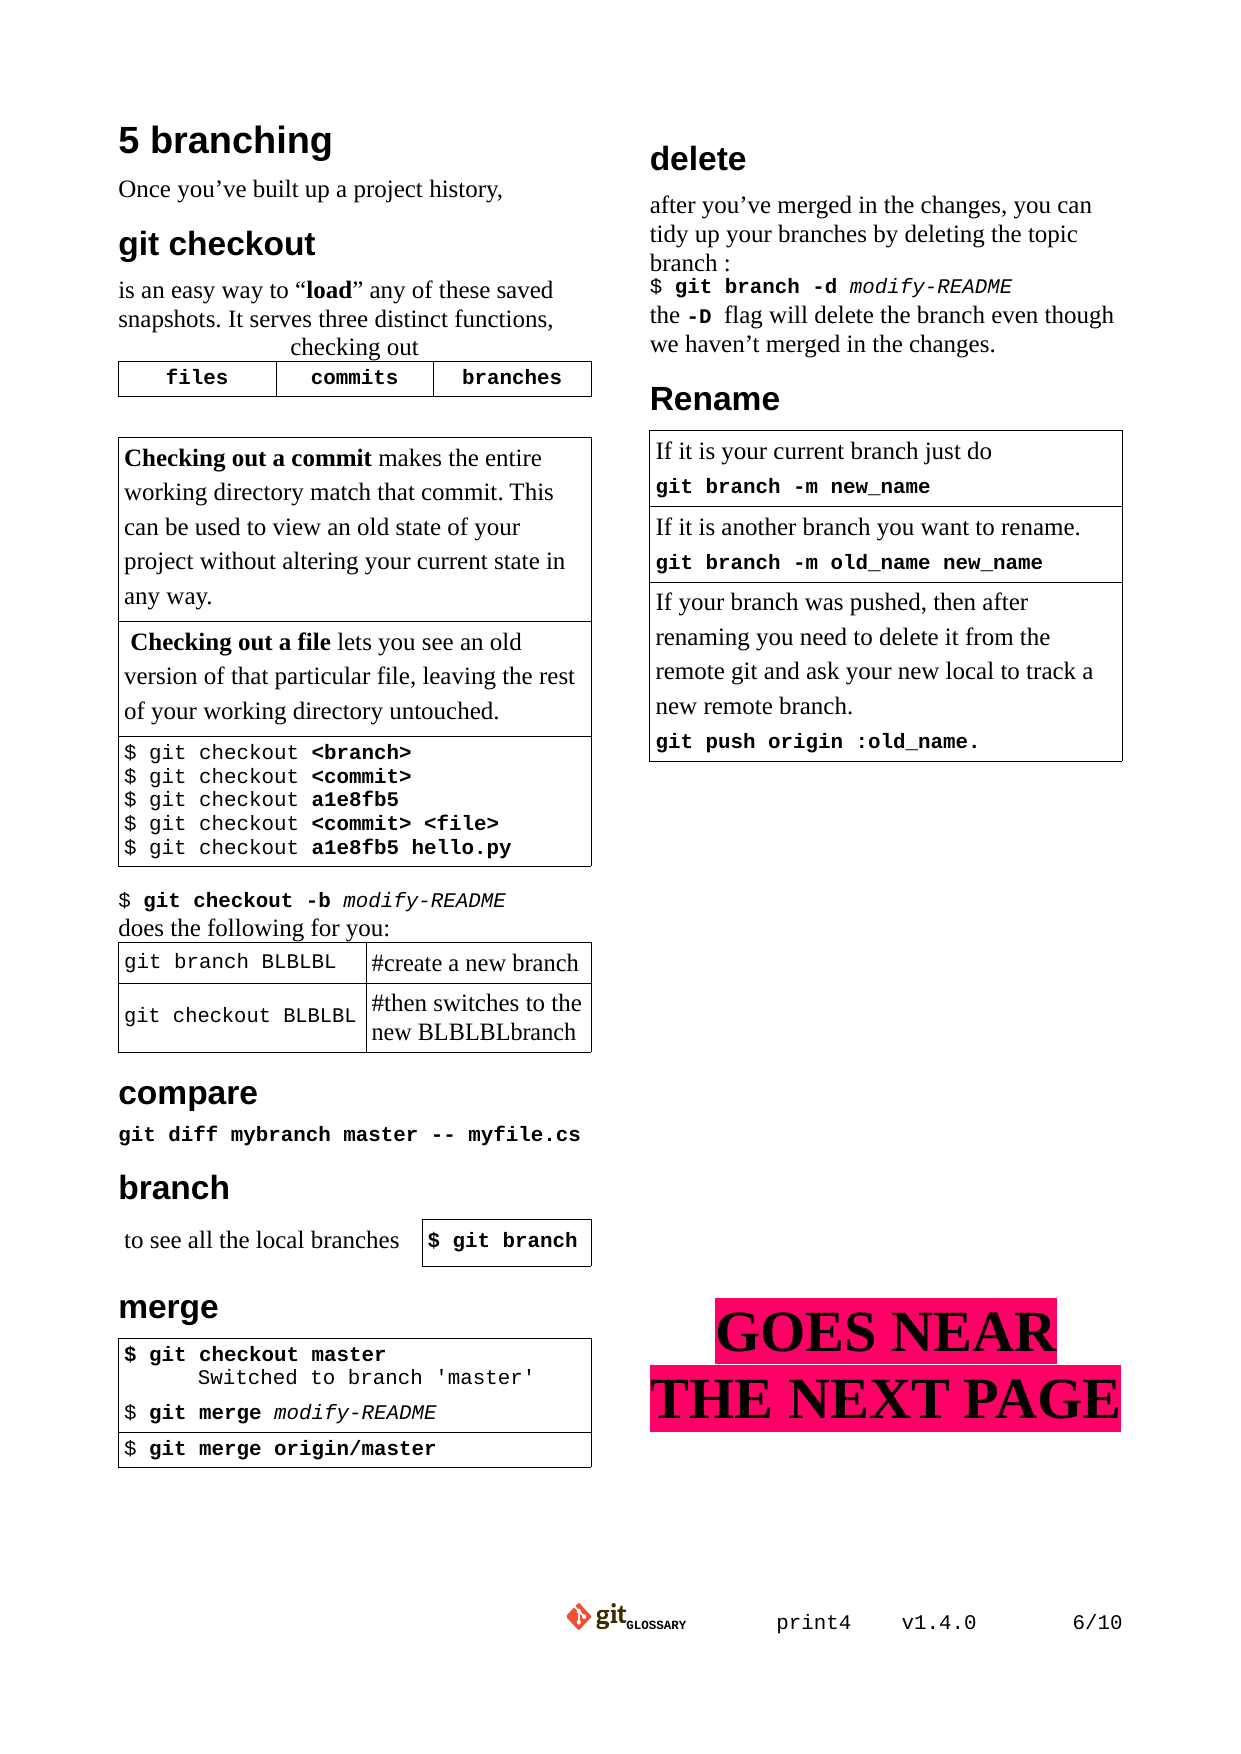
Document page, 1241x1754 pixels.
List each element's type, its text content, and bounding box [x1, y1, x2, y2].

subtitle Rename [649, 379, 1122, 418]
table_cell $ git merge modify-README [119, 1397, 591, 1432]
text is an easy way to “load” any of these saved snapshots. It serves three distinct functions, [118, 275, 591, 332]
text Once you’ve built up a project history, [118, 174, 591, 203]
table_header Checking out a commit makes the entire working directory match that commit. This can be used to view an old state of your project without altering your current state in any way. [119, 438, 591, 621]
table_header If it is your current branch just do git branch -m new_name [650, 431, 1122, 506]
text the -D flag will delete the branch even though we haven’t merged in the changes. [649, 300, 1122, 358]
text does the following for you: [118, 913, 591, 942]
subtitle branch [118, 1168, 591, 1207]
table_header files [119, 362, 276, 396]
table_header to see all the local branches [118, 1219, 422, 1266]
text $ git checkout -b modify-README [118, 890, 591, 913]
table_cell $ git checkout <branch> $ git checkout <commit> $ git checkout a1e8fb5 $ git checkout <commit> <file> $ git checkout a1e8fb5 hello.py [119, 737, 591, 866]
subtitle git checkout [118, 224, 591, 262]
picture [566, 1603, 627, 1630]
table_header commits [277, 362, 433, 396]
table_cell If your branch was pushed, then after renaming you need to delete it from the remote git and ask your new local to track a new remote branch. git push origin :old_name. [650, 583, 1122, 761]
text git diff mybranch master -- myfile.cs [118, 1124, 591, 1147]
text GOES NEAR THE NEXT PAGE [649, 1297, 1122, 1432]
subtitle merge [118, 1287, 591, 1325]
text checking out [118, 332, 591, 361]
subtitle 5 branching [118, 118, 591, 162]
table_cell $ git merge origin/master [119, 1433, 591, 1467]
table_cell Checking out a file lets you see an old version of that particular file, leaving the rest of your working directory untouched. [119, 622, 591, 736]
subtitle compare [118, 1073, 591, 1111]
subtitle delete [649, 139, 1122, 178]
text after you’ve merged in the changes, you can tidy up your branches by deleting the topic branch : [649, 190, 1122, 276]
table_header #create a new branch [367, 943, 591, 983]
table_cell #then switches to the new BLBLBLbranch [367, 984, 591, 1052]
table_cell git checkout BLBLBL [119, 984, 366, 1052]
table_cell If it is another branch you want to rename. git branch -m old_name new_name [650, 507, 1122, 582]
table_header $ git branch [423, 1220, 591, 1266]
table_header git branch BLBLBL [119, 943, 366, 983]
table_header branches [434, 362, 591, 396]
text $ git branch -d modify-README [649, 276, 1122, 300]
table_header $ git checkout master Switched to branch 'master' [119, 1339, 591, 1397]
